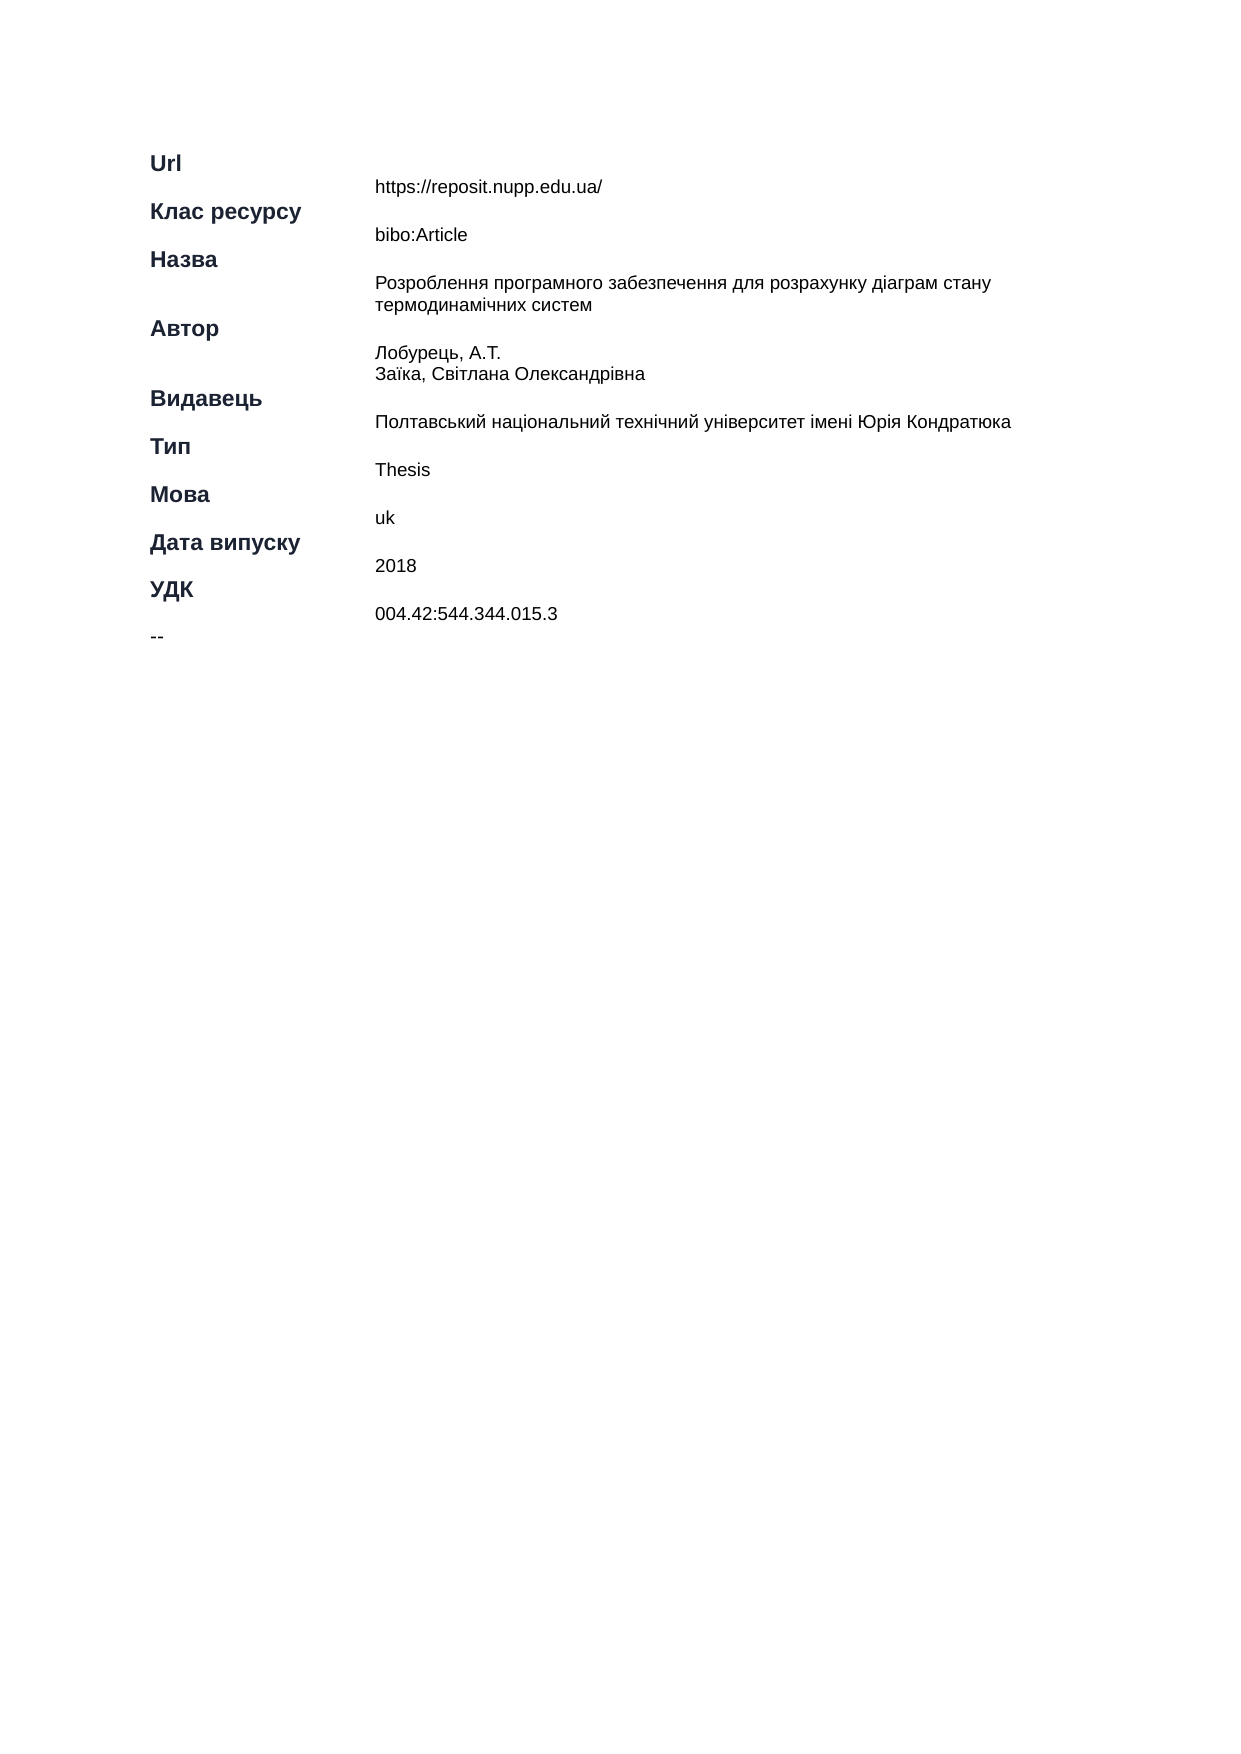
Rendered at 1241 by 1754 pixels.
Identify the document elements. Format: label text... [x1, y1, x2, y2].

text Автор [150, 315, 1090, 342]
text Дата випуску [150, 528, 1090, 555]
text 2018 [375, 555, 1090, 576]
text https://reposit.nupp.edu.ua/ [375, 176, 1090, 198]
text Тип [150, 433, 1090, 459]
text Лобурець, А.Т. [375, 342, 1090, 363]
text Назва [150, 246, 1090, 272]
text uk [375, 507, 1090, 528]
text 004.42:544.344.015.3 [375, 603, 1090, 624]
text Полтавський національний технічний університет імені Юрія Кондратюка [375, 411, 1090, 433]
text Thesis [375, 459, 1090, 481]
text Мова [150, 481, 1090, 507]
text Видавець [150, 385, 1090, 411]
text УДК [150, 576, 1090, 603]
text -- [150, 624, 1090, 648]
text Заїка, Світлана Олександрівна [375, 363, 1090, 385]
text Розроблення програмного забезпечення для розрахунку діаграм стану термодинамічних систем [375, 272, 1090, 315]
text bibo:Article [375, 224, 1090, 246]
text Клас ресурсу [150, 198, 1090, 224]
text Url [150, 150, 1090, 176]
